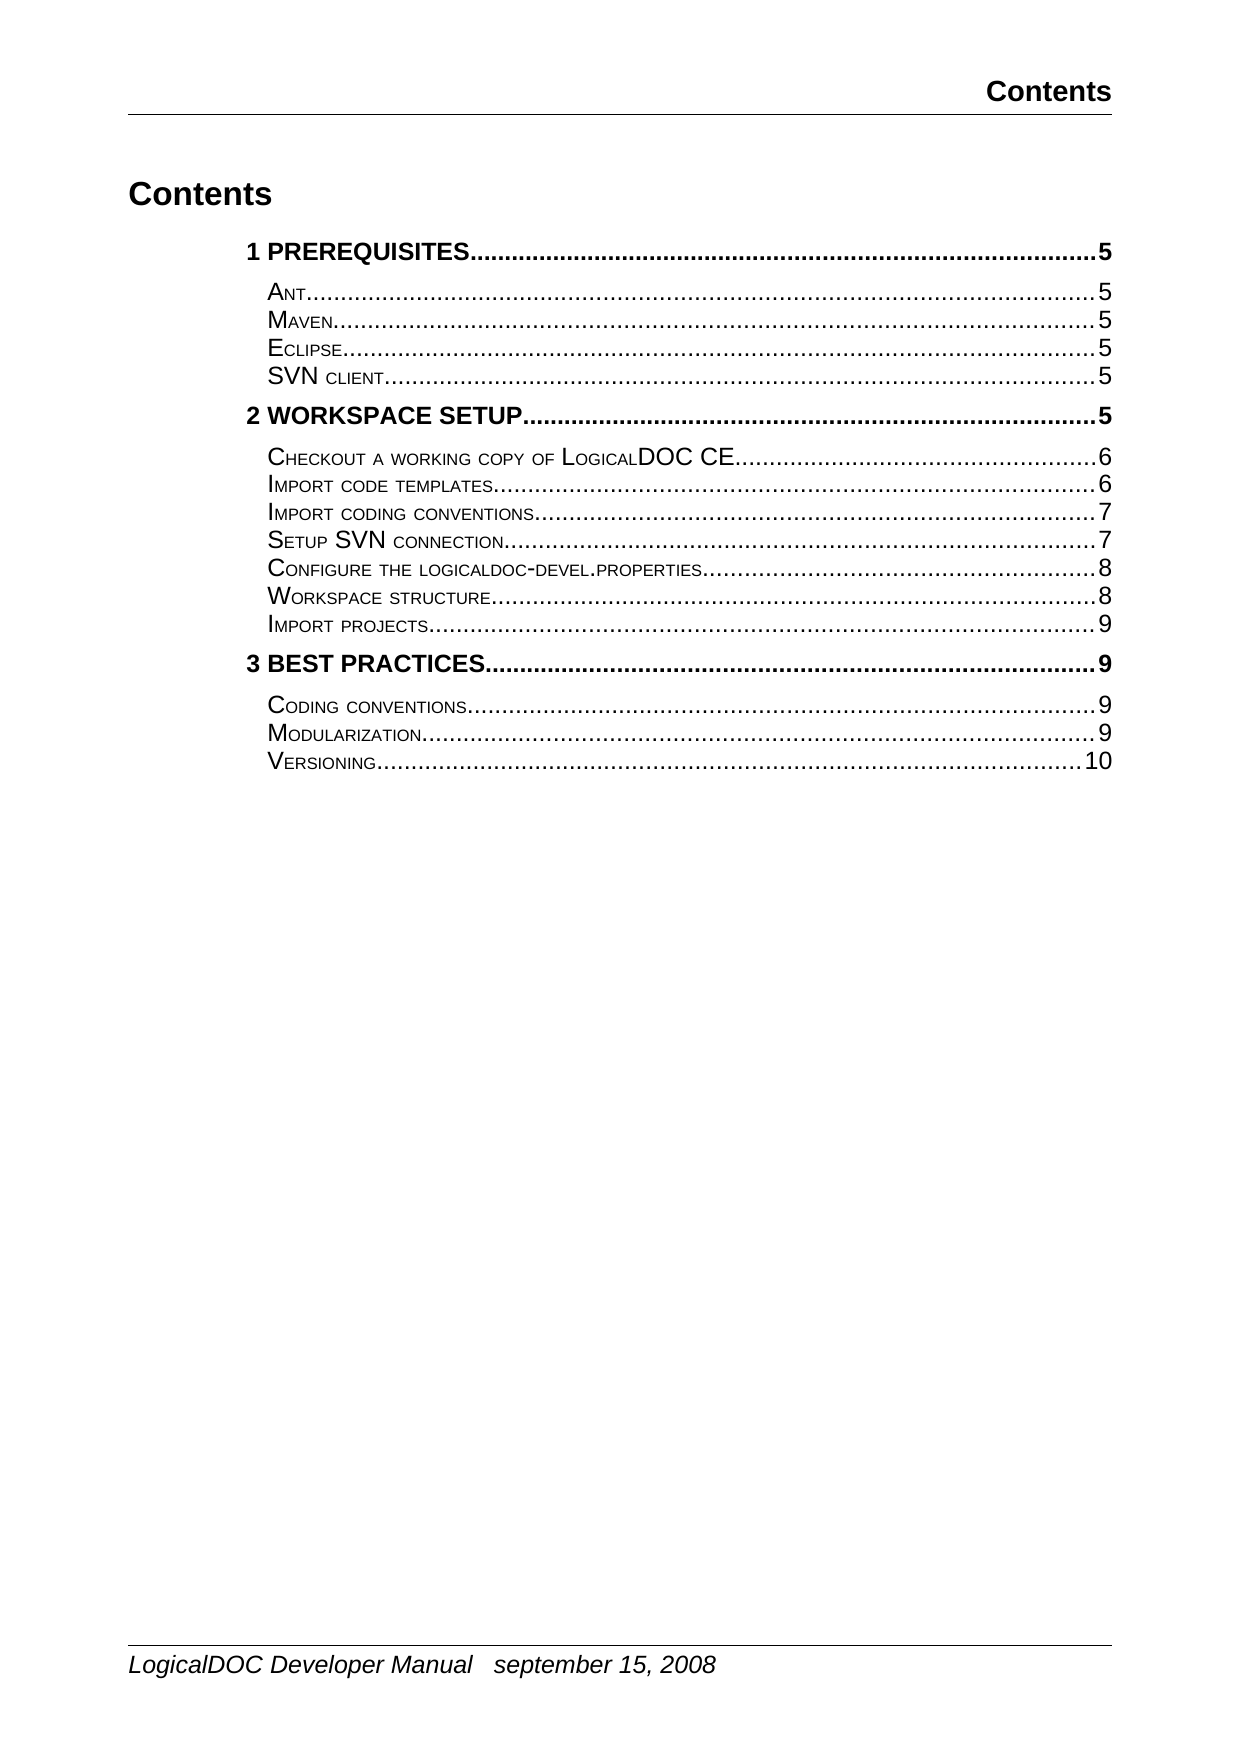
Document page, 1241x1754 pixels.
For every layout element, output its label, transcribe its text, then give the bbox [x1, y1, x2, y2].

text Setup SVN connection 7 [246, 526, 1112, 554]
text Modularization 9 [246, 718, 1112, 746]
text Ant 5 [246, 278, 1112, 306]
text Workspace structure 8 [246, 582, 1112, 610]
text Import code templates 6 [246, 470, 1112, 498]
text Configure the logicaldoc-devel.properties 8 [246, 554, 1112, 582]
text Maven 5 [246, 306, 1112, 333]
text Import projects 9 [246, 610, 1112, 638]
text Eclipse 5 [246, 333, 1112, 361]
text Checkout a working copy of LogicalDOC CE 6 [246, 442, 1112, 470]
text 1 Prerequisites 5 [246, 237, 1112, 265]
text 2 Workspace setup 5 [246, 402, 1112, 430]
text Versioning 10 [246, 746, 1112, 774]
subtitle Contents [128, 175, 1112, 212]
text Import coding conventions 7 [246, 498, 1112, 526]
text SVN client 5 [246, 361, 1112, 389]
text 3 Best practices 9 [246, 650, 1112, 678]
text Coding conventions 9 [246, 691, 1112, 718]
